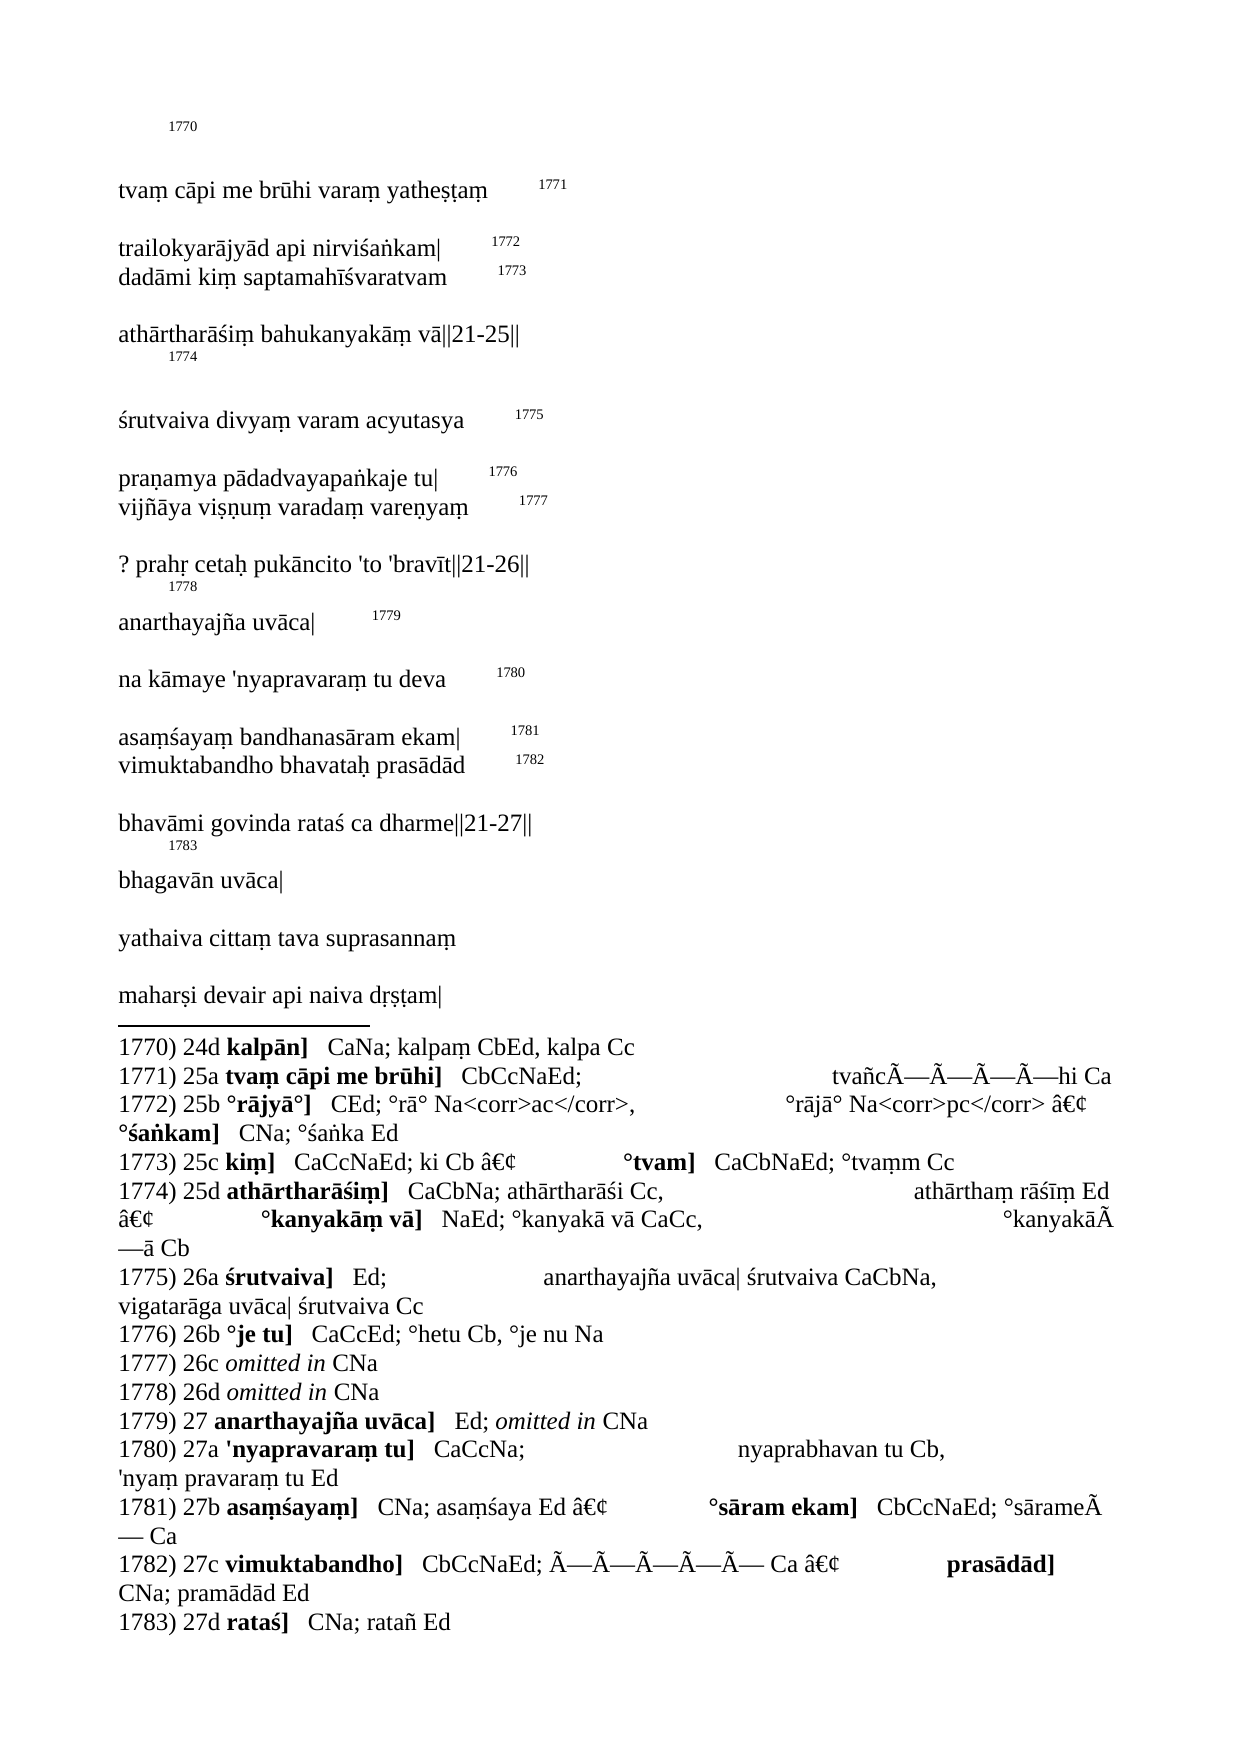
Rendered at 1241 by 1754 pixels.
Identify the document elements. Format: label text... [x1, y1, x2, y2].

text ) 27d rataś] CNa; ratañ Ed [118, 1607, 1122, 1636]
text ) 27b asaṃśayaṃ] CNa; asaṃśaya Ed â€¢ °sāram ekam] CbCcNaEd; °sārameÃ— Ca [118, 1492, 1122, 1549]
text dadāmi kiṃ saptamahīśvaratvam [118, 262, 1122, 291]
text ) 25d athārtharāśiṃ] CaCbNa; athārtharāśi Cc, athārthaṃ rāśīṃ Ed â€¢ °kanyakāṃ vā] NaEd; °kanyakā vā CaCc, °kanyakāÃ—ā Cb [118, 1176, 1122, 1262]
text ) 26b °je tu] CaCcEd; °hetu Cb, °je nu Na [118, 1319, 1122, 1348]
text ) 27a 'nyapravaraṃ tu] CaCcNa; nyaprabhavan tu Cb, 'nyaṃ pravaraṃ tu Ed [118, 1434, 1122, 1492]
text śrutvaiva divyaṃ varam acyutasya [118, 406, 1122, 434]
text maharṣi devair api naiva dṛṣṭam| [118, 981, 1122, 1009]
text na kāmaye 'nyapravaraṃ tu deva [118, 664, 1122, 693]
text ? prahṛ cetaḥ pukāncito 'to 'bravīt||21-26|| [118, 549, 1122, 578]
text asaṃśayaṃ bandhanasāram ekam| [118, 722, 1122, 751]
text trailokyarājyād api nirviśaṅkam| [118, 233, 1122, 262]
text ) 27c vimuktabandho] CbCcNaEd; Ã—Ã—Ã—Ã—Ã— Ca â€¢ prasādād] CNa; pramādād Ed [118, 1549, 1122, 1607]
text ) 24d kalpān] CaNa; kalpaṃ CbEd, kalpa Cc [118, 1032, 1122, 1061]
text ) 26c omitted in CNa [118, 1348, 1122, 1377]
text anarthayajña uvāca| [118, 607, 1122, 636]
text ) 25b °rājyā°] CEd; °rā° Na<corr>ac</corr>, °rājā° Na<corr>pc</corr> â€¢ °śaṅkam] CNa; °śaṅka Ed [118, 1089, 1122, 1147]
text vimuktabandho bhavataḥ prasādād [118, 751, 1122, 779]
text athārtharāśiṃ bahukanyakāṃ vā||21-25|| [118, 319, 1122, 348]
text praṇamya pādadvayapaṅkaje tu| [118, 463, 1122, 492]
text vijñāya viṣṇuṃ varadaṃ vareṇyaṃ [118, 492, 1122, 521]
text tvaṃ cāpi me brūhi varaṃ yatheṣṭaṃ [118, 176, 1122, 204]
text ) 26a śrutvaiva] Ed; anarthayajña uvāca| śrutvaiva CaCbNa, vigatarāga uvāca| śrutvaiva Cc [118, 1262, 1122, 1319]
text ) 25a tvaṃ cāpi me brūhi] CbCcNaEd; tvañcÃ—Ã—Ã—Ã—hi Ca [118, 1061, 1122, 1089]
text ) 27 anarthayajña uvāca] Ed; omitted in CNa [118, 1406, 1122, 1434]
text bhavāmi govinda rataś ca dharme||21-27|| [118, 808, 1122, 837]
text bhagavān uvāca| [118, 866, 1122, 894]
text yathaiva cittaṃ tava suprasannaṃ [118, 923, 1122, 952]
text ) 26d omitted in CNa [118, 1377, 1122, 1406]
text ) 25c kiṃ] CaCcNaEd; ki Cb â€¢ °tvam] CaCbNaEd; °tvaṃm Cc [118, 1147, 1122, 1176]
